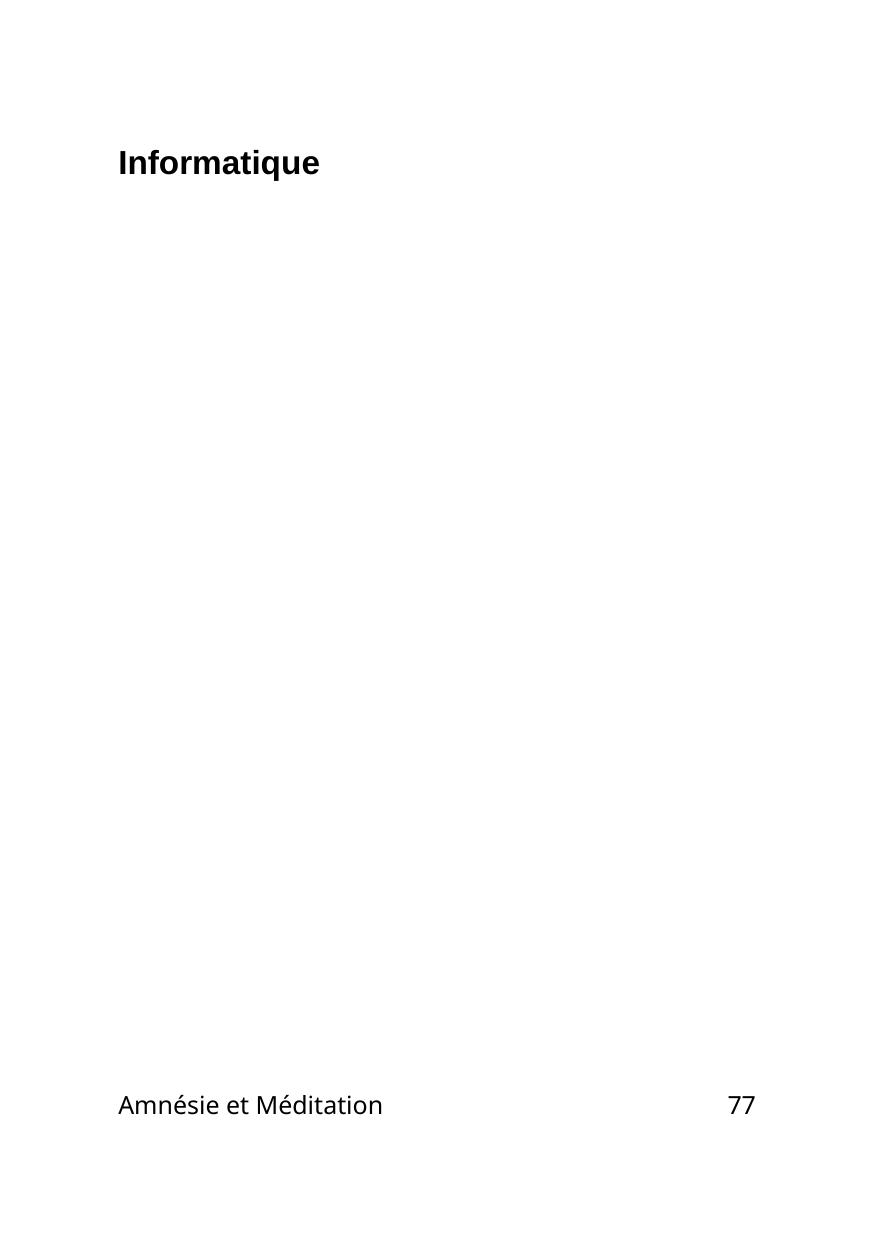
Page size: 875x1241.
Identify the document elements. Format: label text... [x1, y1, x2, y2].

subtitle Informatique [118, 143, 756, 182]
